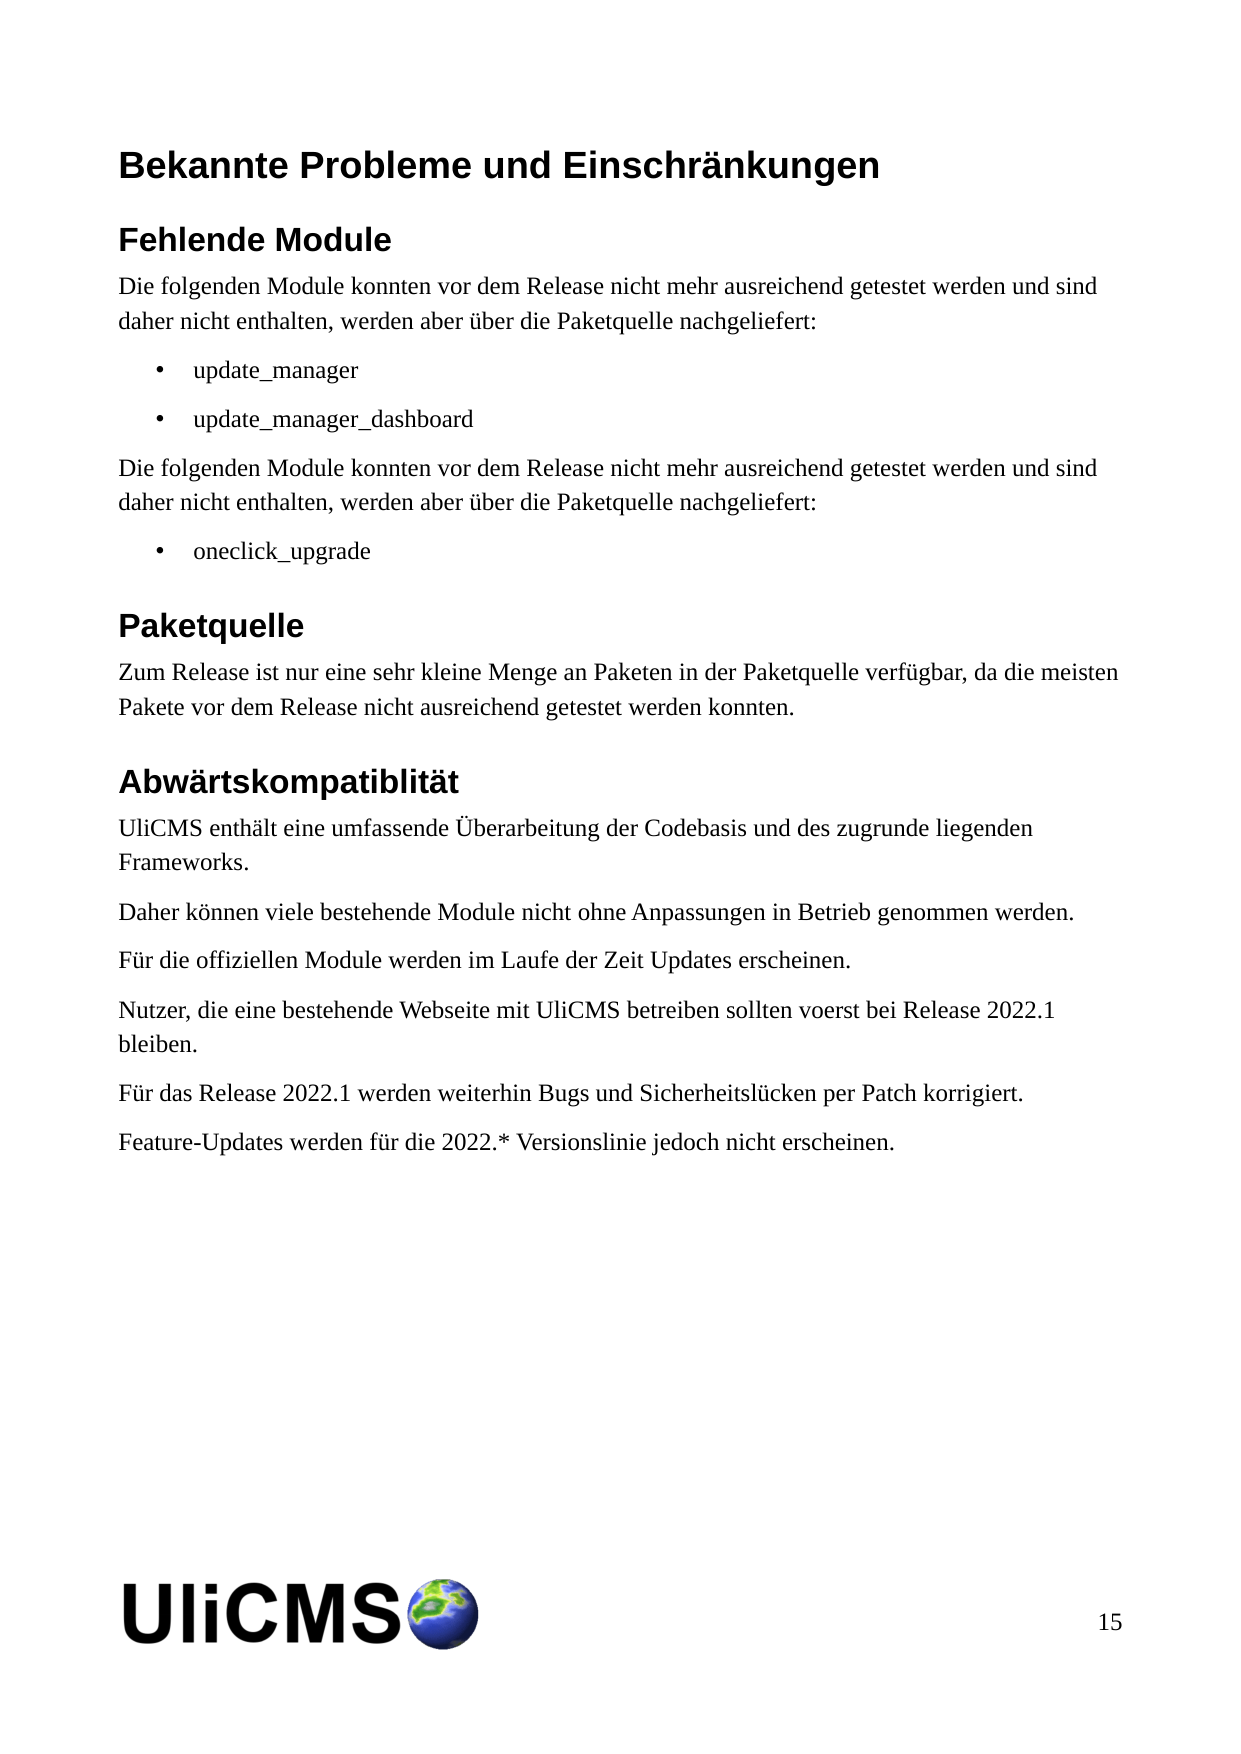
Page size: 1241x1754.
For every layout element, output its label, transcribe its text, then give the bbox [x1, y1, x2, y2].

subtitle Fehlende Module [118, 220, 1122, 259]
list update_manager [156, 355, 1122, 383]
text Feature-Updates werden für die 2022.* Versionslinie jedoch nicht erscheinen. [118, 1127, 1122, 1156]
picture [118, 1578, 479, 1652]
text Zum Release ist nur eine sehr kleine Menge an Paketen in der Paketquelle verfügbar, da die meisten Pakete vor dem Release nicht ausreichend getestet werden konnten. [118, 657, 1122, 721]
text Die folgenden Module konnten vor dem Release nicht mehr ausreichend getestet werden und sind daher nicht enthalten, werden aber über die Paketquelle nachgeliefert: [118, 271, 1122, 334]
text Für das Release 2022.1 werden weiterhin Bugs und Sicherheitslücken per Patch korrigiert. [118, 1078, 1122, 1107]
list update_manager_dashboard [156, 404, 1122, 433]
text Daher können viele bestehende Module nicht ohne Anpassungen in Betrieb genommen werden. [118, 897, 1122, 925]
subtitle Abwärtskompatiblität [118, 762, 1122, 801]
text Die folgenden Module konnten vor dem Release nicht mehr ausreichend getestet werden und sind daher nicht enthalten, werden aber über die Paketquelle nachgeliefert: [118, 453, 1122, 516]
list oneclick_upgrade [156, 536, 1122, 565]
subtitle Paketquelle [118, 606, 1122, 645]
text Nutzer, die eine bestehende Webseite mit UliCMS betreiben sollten voerst bei Release 2022.1 bleiben. [118, 995, 1122, 1058]
subtitle Bekannte Probleme und Einschränkungen [118, 143, 1122, 187]
text Für die offiziellen Module werden im Laufe der Zeit Updates erscheinen. [118, 946, 1122, 974]
text UliCMS enthält eine umfassende Überarbeitung der Codebasis und des zugrunde liegenden Frameworks. [118, 813, 1122, 876]
